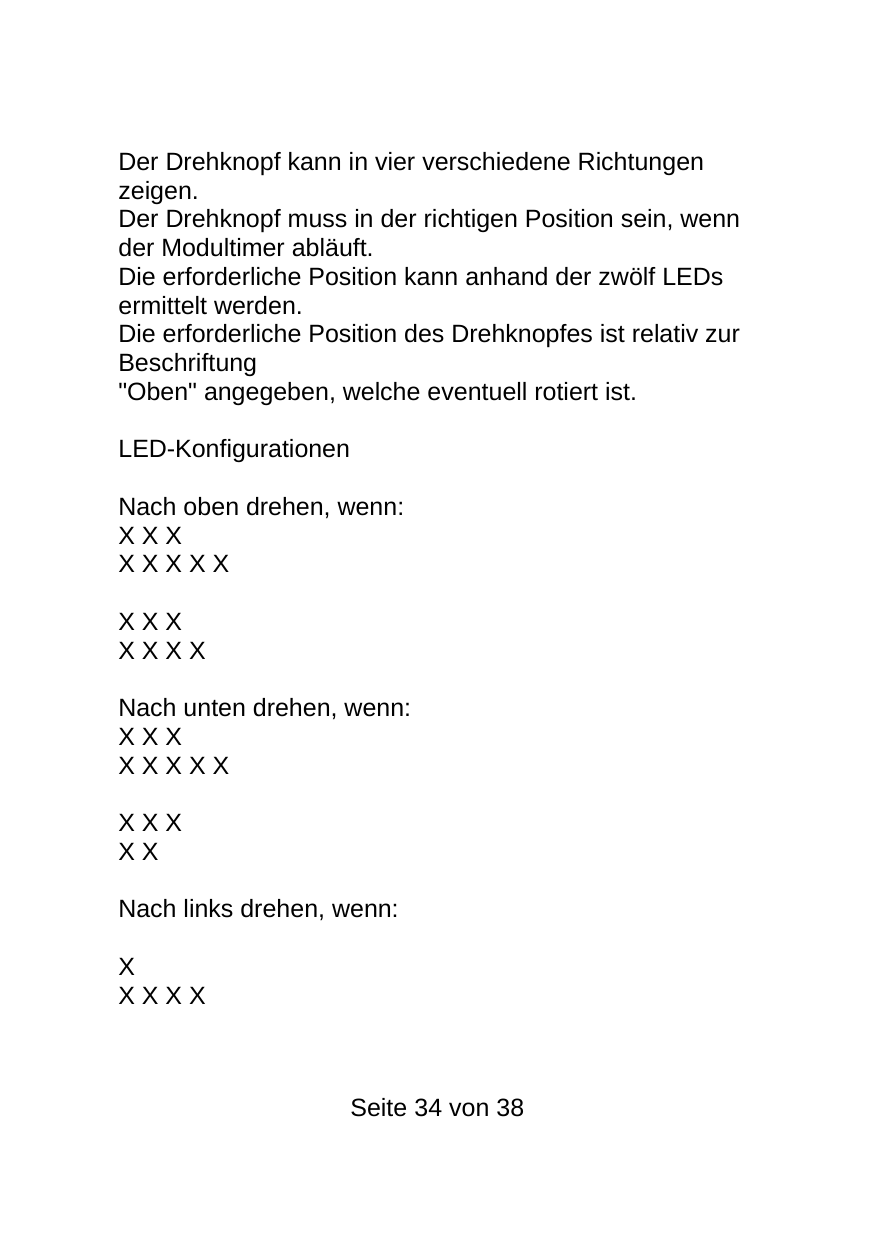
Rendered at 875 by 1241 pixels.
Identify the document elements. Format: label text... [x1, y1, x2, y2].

text X X X X [118, 636, 756, 664]
text LED-Konfigurationen [118, 434, 756, 463]
text X X X [118, 722, 756, 751]
text der Modultimer abläuft. [118, 233, 756, 262]
text Die erforderliche Position des Drehknopfes ist relativ zur Beschriftung [118, 319, 756, 377]
text Nach oben drehen, wenn: [118, 492, 756, 521]
text "Oben" angegeben, welche eventuell rotiert ist. [118, 377, 756, 406]
text Die erforderliche Position kann anhand der zwölf LEDs ermittelt werden. [118, 262, 756, 319]
text Nach links drehen, wenn: [118, 894, 756, 923]
text X X X X X [118, 549, 756, 578]
text X X X X [118, 981, 756, 1009]
text X [118, 952, 756, 981]
text X X X [118, 607, 756, 636]
text X X X X X [118, 751, 756, 779]
text Nach unten drehen, wenn: [118, 693, 756, 722]
text X X [118, 837, 756, 866]
text X X X [118, 521, 756, 549]
text Der Drehknopf kann in vier verschiedene Richtungen [118, 147, 756, 176]
text X X X [118, 808, 756, 837]
text Der Drehknopf muss in der richtigen Position sein, wenn [118, 204, 756, 233]
text zeigen. [118, 176, 756, 204]
